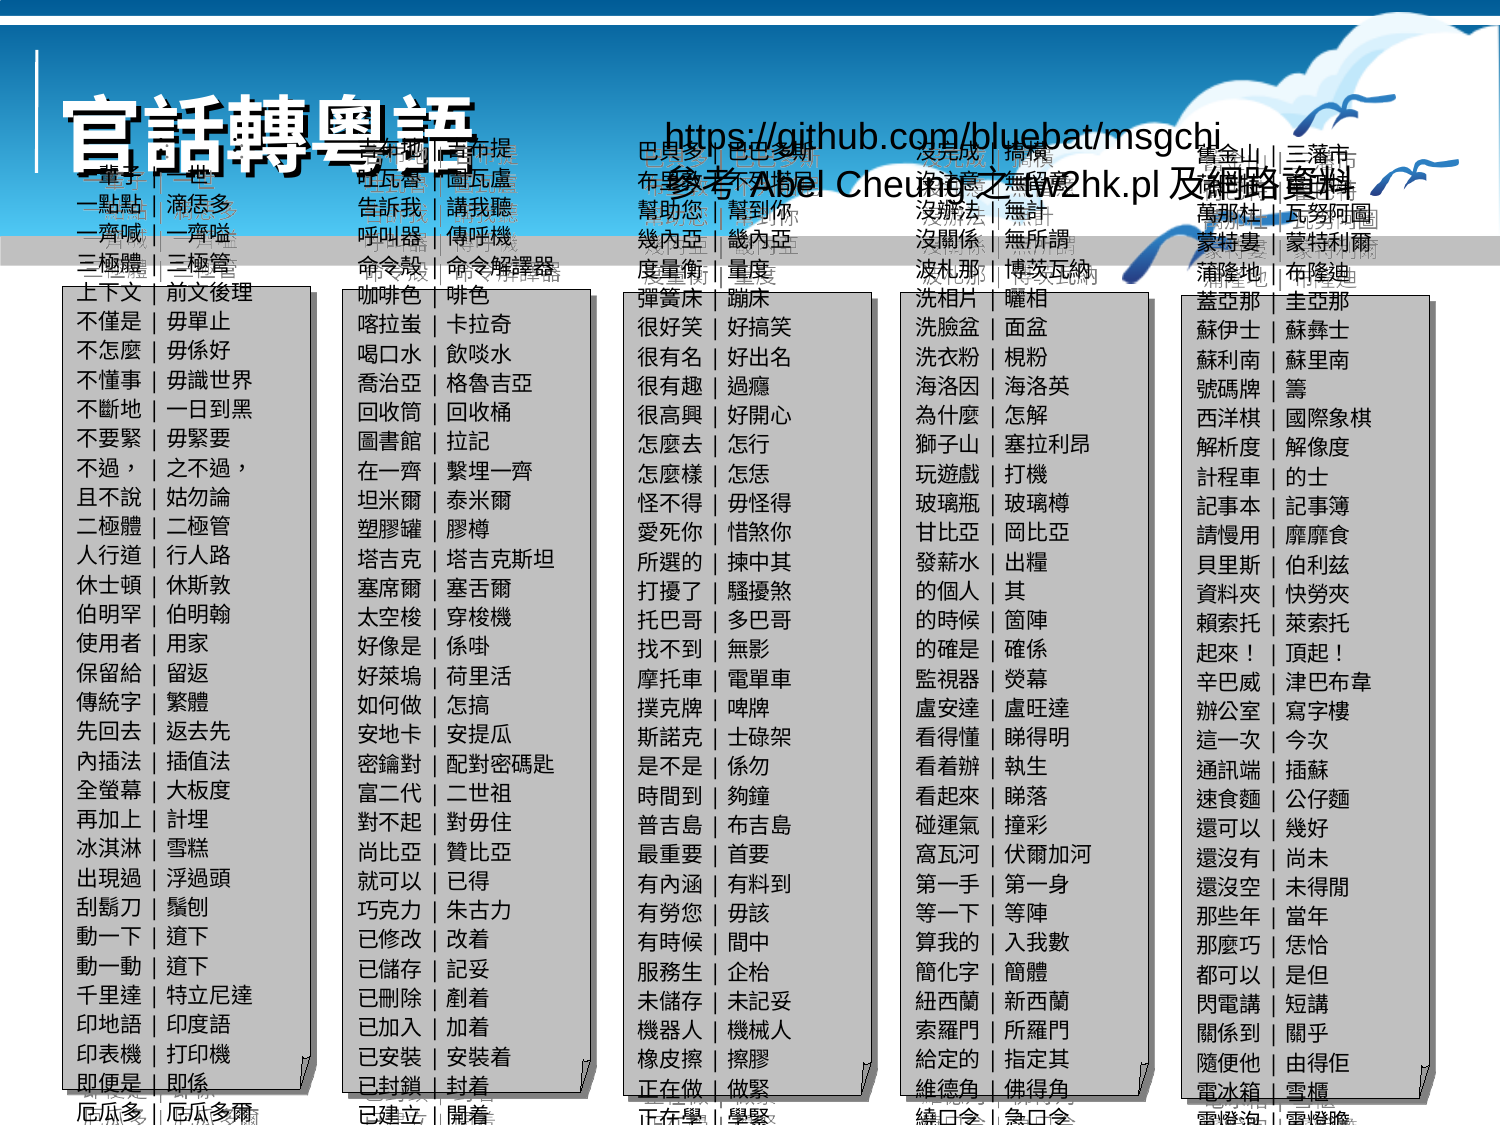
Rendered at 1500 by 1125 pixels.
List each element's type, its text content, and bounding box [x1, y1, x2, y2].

text_box https://github.com/bluebat/msgchi 參考Abel Cheung之tw2hk.pl及網路資料 [649, 111, 1406, 220]
text_box ： ： 一輩子|一世 一點點|滴恁多 一齊喊|一齊嗌 三極體|三極管 上下文|前文後理 不僅是|毋單止 不怎麼|毋係好 不懂事|毋識世界 不斷地|一日到黑 不要緊|毋緊要 不過，|之不過， 且不說|姑勿論 二極體|二極管 人行道|行人路 休士頓|休斯敦 伯明罕|伯明翰 使用者|用家 保留給|留返 傳統字|繁體 先回去|返去先 內插法|插值法 全螢幕|大板度 再加上|計埋 冰淇淋|雪糕 出現過|浮過頭 刮鬍刀|鬚刨 動一下|逳下 動一動|逳下 千里達|特立尼達 印地語|印度語 印表機|打印機 即便是|即係 厄瓜多|厄瓜多爾 取決於|視乎 古柯鹼|可卡因 吃東西|食也 吃火鍋|打邊爐 [62, 286, 311, 1090]
text_box 沒完成|搞橫 沒注意|無留意 沒辦法|無計 沒關係|無所謂 波札那|博茨瓦納 洗相片|曬相 洗臉盆|面盆 洗衣粉|梘粉 海洛因|海洛英 為什麼|怎解 獅子山|塞拉利昂 玩遊戲|打機 玻璃瓶|玻璃樽 甘比亞|岡比亞 發薪水|出糧 的個人|其 的時候|箇陣 的確是|確係 監視器|熒幕 盧安達|盧旺達 看得懂|睇得明 看着辦|執生 看起來|睇落 碰運氣|撞彩 窩瓦河|伏爾加河 第一手|第一身 等一下|等陣 算我的|入我數 簡化字|簡體 紐西蘭|新西蘭 索羅門|所羅門 給定的|指定其 維德角|佛得角 繞口令|急口令 義大利|意大利 考文垂|高雲地利 聖文森|聖文森特 腳踏車|單車 [900, 292, 1149, 1096]
picture [730, 12, 1500, 284]
text_box 巴貝多|巴巴多斯 布里敦|不列塔尼 幫助您|幫到你 幾內亞|畿內亞 度量衡|量度 彈簧床|蹦床 很好笑|好搞笑 很有名|好出名 很有趣|過癮 很高興|好開心 怎麼去|怎行 怎麼樣|怎恁 怪不得|毋怪得 愛死你|惜煞你 所選的|揀中其 打擾了|騷擾煞 托巴哥|多巴哥 找不到|無影 摩托車|電單車 撲克牌|啤牌 斯諾克|士碌架 是不是|係勿 時間到|夠鐘 普吉島|布吉島 最重要|首要 有內涵|有料到 有勞您|毋該 有時候|間中 服務生|企枱 未儲存|未記妥 機器人|機械人 橡皮擦|擦膠 正在做|做緊 正在學|學緊 正在玩|玩緊 正在說|講緊 沒什麼|無麼耶 沒內容|無料到 [623, 292, 872, 1096]
text_box 舊金山|三藩市 荷巴特|霍巴特 萬那杜|瓦努阿圖 蒙特婁|蒙特利爾 蒲隆地|布隆迪 蓋亞那|圭亞那 蘇伊士|蘇彝士 蘇利南|蘇里南 號碼牌|籌 西洋棋|國際象棋 解析度|解像度 計程車|的士 記事本|記事簿 請慢用|靡靡食 貝里斯|伯利兹 資料夾|快勞夾 賴索托|萊索托 起來！|頂起！ 辛巴威|津巴布韋 辦公室|寫字樓 這一次|今次 通訊端|插蘇 速食麵|公仔麵 還可以|幾好 還沒有|尚未 還沒空|未得閒 那些年|當年 那麼巧|恁恰 都可以|是但 閃電講|短講 關係到|關乎 隨便他|由得佢 電冰箱|雪櫃 電燈泡|電燈膽 馬拉威|馬拉維 馬鈴薯|薯仔 高品質|高質 ： ： [1181, 295, 1430, 1099]
title 官話轉粵語 [59, 70, 1465, 194]
text_box 吉布地|吉布提 吐瓦魯|圖瓦盧 告訴我|講我聽 呼叫器|傳呼機 命令殼|命令解譯器 咖啡色|啡色 喀拉蚩|卡拉奇 喝口水|飲啖水 喬治亞|格魯吉亞 回收筒|回收桶 圖書館|拉記 在一齊|繫埋一齊 坦米爾|泰米爾 塑膠罐|膠樽 塔吉克|塔吉克斯坦 塞席爾|塞舌爾 太空梭|穿梭機 好像是|係啩 好萊塢|荷里活 如何做|怎搞 安地卡|安提瓜 密鑰對|配對密碼匙 富二代|二世祖 對不起|對毋住 尚比亞|贊比亞 就可以|已得 巧克力|朱古力 已修改|改着 已儲存|記妥 已刪除|剷着 已加入|加着 已安裝|安裝着 已封鎖|封着 已建立|開着 已組配|設着 已選取|揀着 已選的|揀中其 已關閉|閂着 [342, 289, 591, 1093]
